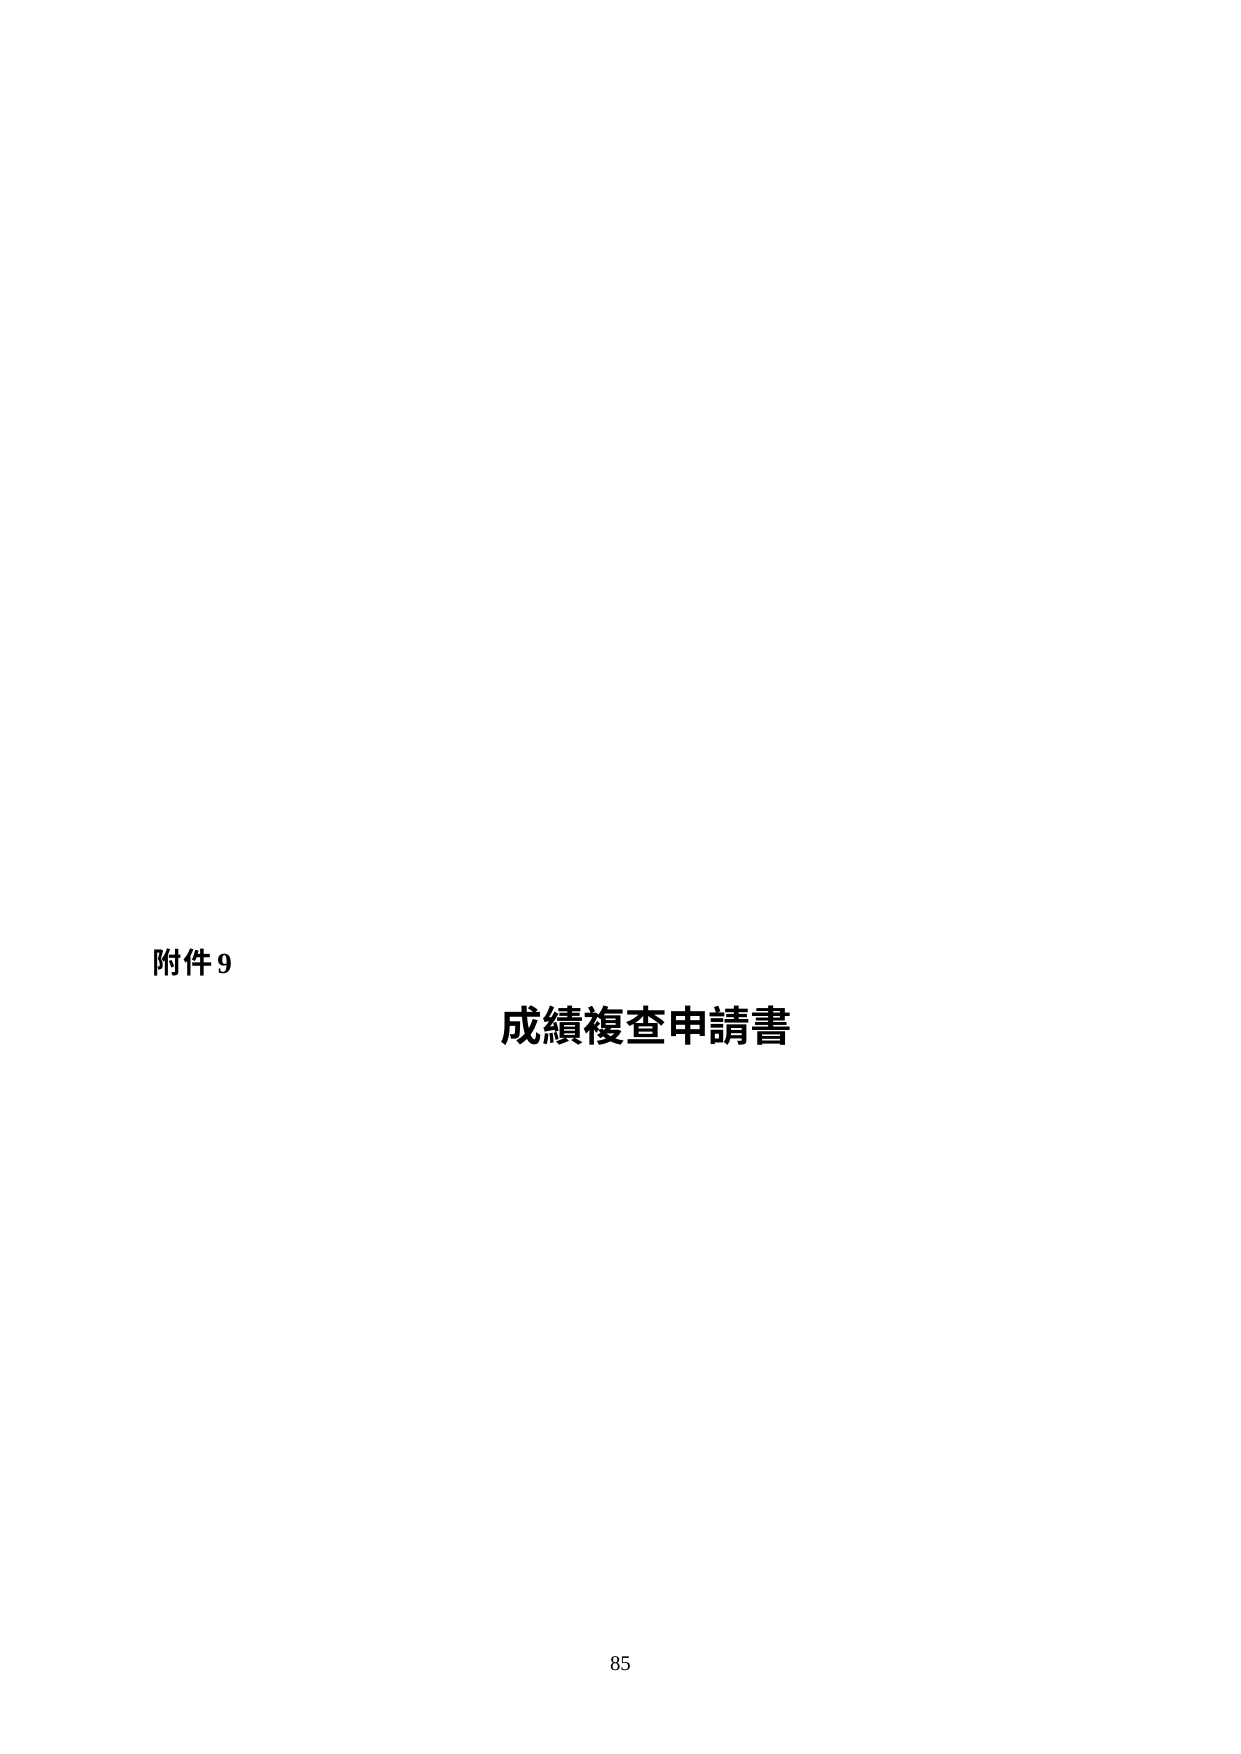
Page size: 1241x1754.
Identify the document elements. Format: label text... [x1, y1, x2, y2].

text 成績複查申請書 [170, 981, 1120, 1044]
text 附件9 [120, 919, 1120, 981]
